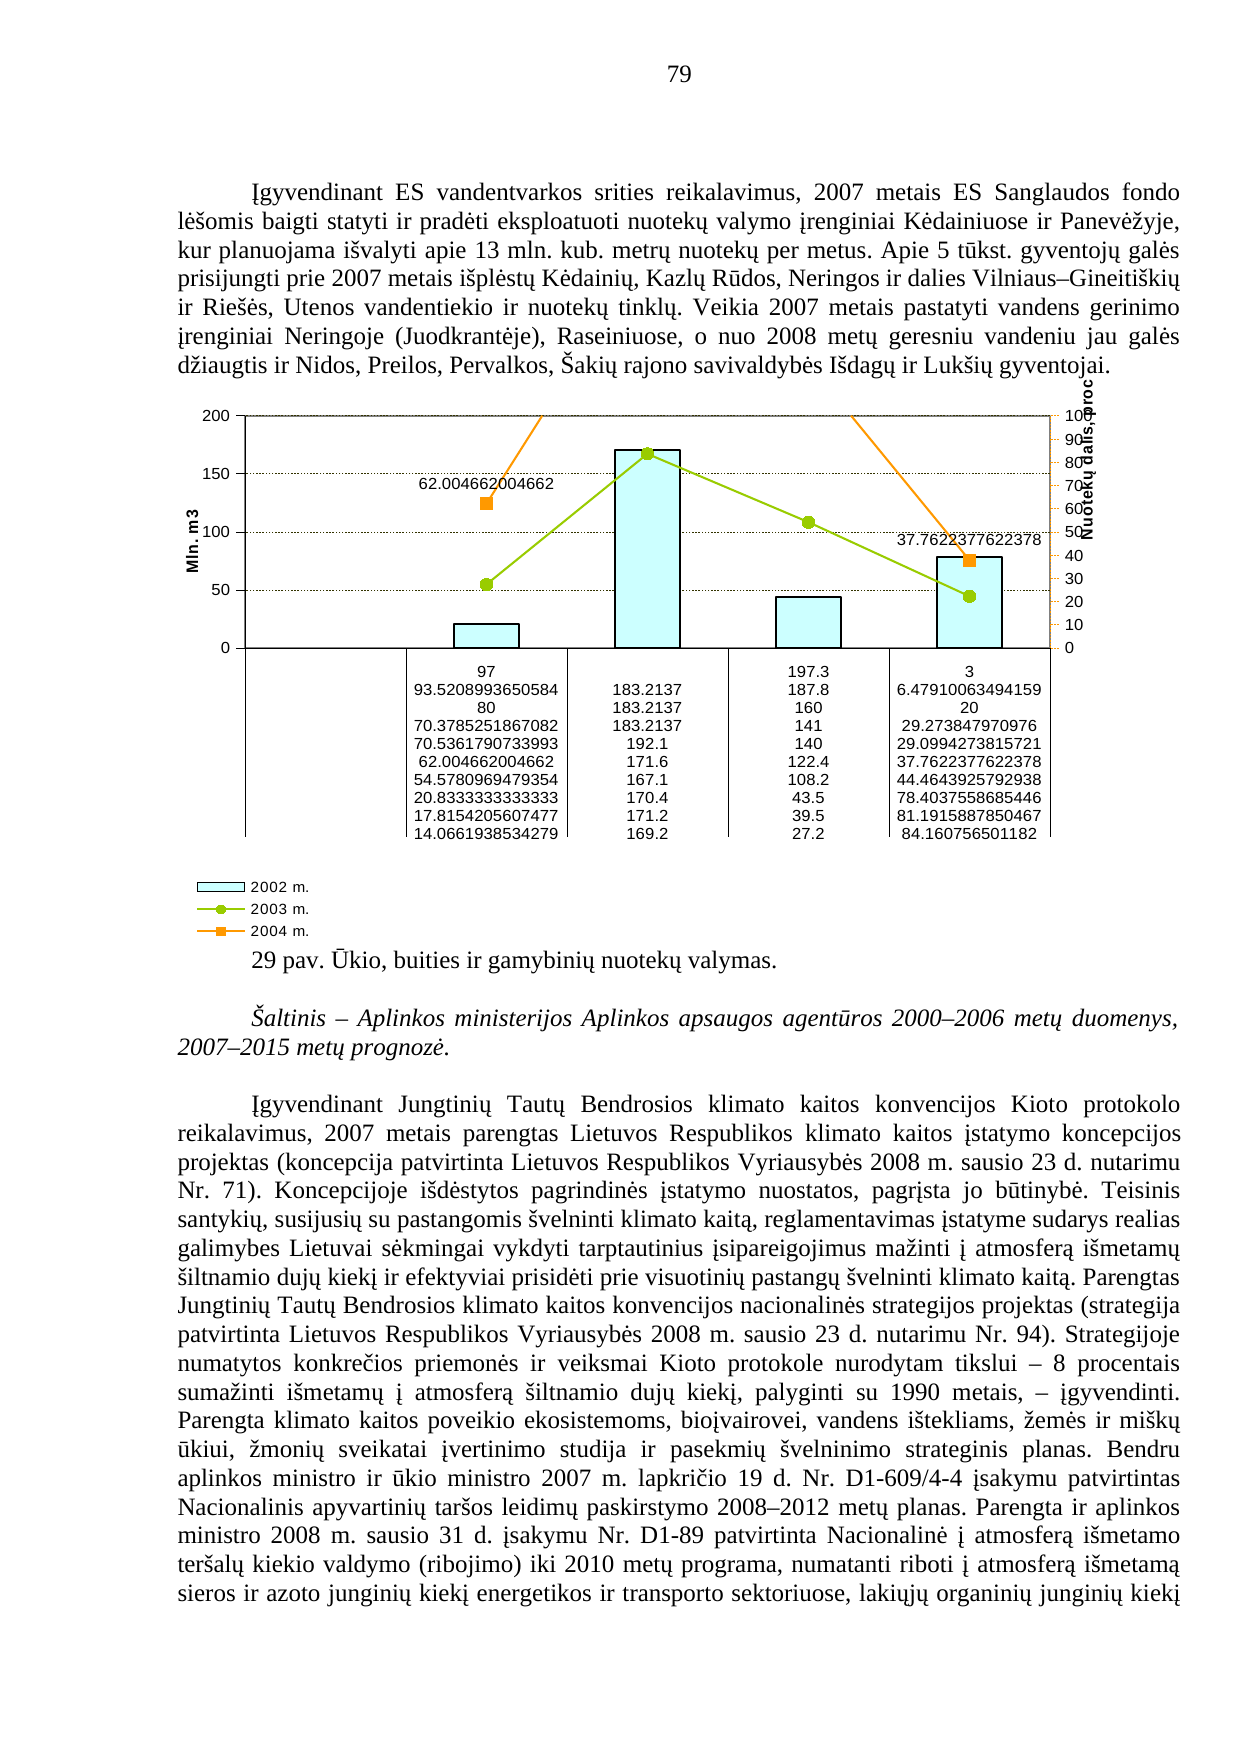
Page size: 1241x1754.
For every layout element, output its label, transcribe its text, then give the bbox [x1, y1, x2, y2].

text 29 pav. Ūkio, buities ir gamybinių nuotekų valymas. [177, 946, 1181, 974]
text Įgyvendinant ES vandentvarkos srities reikalavimus, 2007 metais ES Sanglaudos fondo lėšomis baigti statyti ir pradėti eksploatuoti nuotekų valymo įrenginiai Kėdainiuose ir Panevėžyje, kur planuojama išvalyti apie 13 mln. kub. metrų nuotekų per metus. Apie 5 tūkst. gyventojų galės prisijungti prie 2007 metais išplėstų Kėdainių, Kazlų Rūdos, Neringos ir dalies Vilniaus–Gineitiškių ir Riešės, Utenos vandentiekio ir nuotekų tinklų. Veikia 2007 metais pastatyti vandens gerinimo įrenginiai Neringoje (Juodkrantėje), Raseiniuose, o nuo 2008 metų geresniu vandeniu jau galės džiaugtis ir Nidos, Preilos, Pervalkos, Šakių rajono savivaldybės Išdagų ir Lukšių gyventojai. [177, 177, 1181, 378]
text Įgyvendinant Jungtinių Tautų Bendrosios klimato kaitos konvencijos Kioto protokolo reikalavimus, 2007 metais parengtas Lietuvos Respublikos klimato kaitos įstatymo koncepcijos projektas (koncepcija patvirtinta Lietuvos Respublikos Vyriausybės 2008 m. sausio 23 d. nutarimu Nr. 71). Koncepcijoje išdėstytos pagrindinės įstatymo nuostatos, pagrįsta jo būtinybė. Teisinis santykių, susijusių su pastangomis švelninti klimato kaitą, reglamentavimas įstatyme sudarys realias galimybes Lietuvai sėkmingai vykdyti tarptautinius įsipareigojimus mažinti į atmosferą išmetamų šiltnamio dujų kiekį ir efektyviai prisidėti prie visuotinių pastangų švelninti klimato kaitą. Parengtas Jungtinių Tautų Bendrosios klimato kaitos konvencijos nacionalinės strategijos projektas (strategija patvirtinta Lietuvos Respublikos Vyriausybės 2008 m. sausio 23 d. nutarimu Nr. 94). Strategijoje numatytos konkrečios priemonės ir veiksmai Kioto protokole nurodytam tikslui – 8 procentais sumažinti išmetamų į atmosferą šiltnamio dujų kiekį, palyginti su 1990 metais, – įgyvendinti. Parengta klimato kaitos poveikio ekosistemoms, bioįvairovei, vandens ištekliams, žemės ir miškų ūkiui, žmonių sveikatai įvertinimo studija ir pasekmių švelninimo strateginis planas. Bendru aplinkos ministro ir ūkio ministro 2007 m. lapkričio 19 d. Nr. D1-609/4-4 įsakymu patvirtintas Nacionalinis apyvartinių taršos leidimų paskirstymo 2008–2012 metų planas. Parengta ir aplinkos ministro 2008 m. sausio 31 d. įsakymu Nr. D1-89 patvirtinta Nacionalinė į atmosferą išmetamo teršalų kiekio valdymo (ribojimo) iki 2010 metų programa, numatanti riboti į atmosferą išmetamą sieros ir azoto junginių kiekį energetikos ir transporto sektoriuose, lakiųjų organinių junginių kiekį [177, 1089, 1181, 1607]
text Šaltinis – Aplinkos ministerijos Aplinkos apsaugos agentūros 2000–2006 metų duomenys, 2007–2015 metų prognozė. [177, 1003, 1181, 1061]
